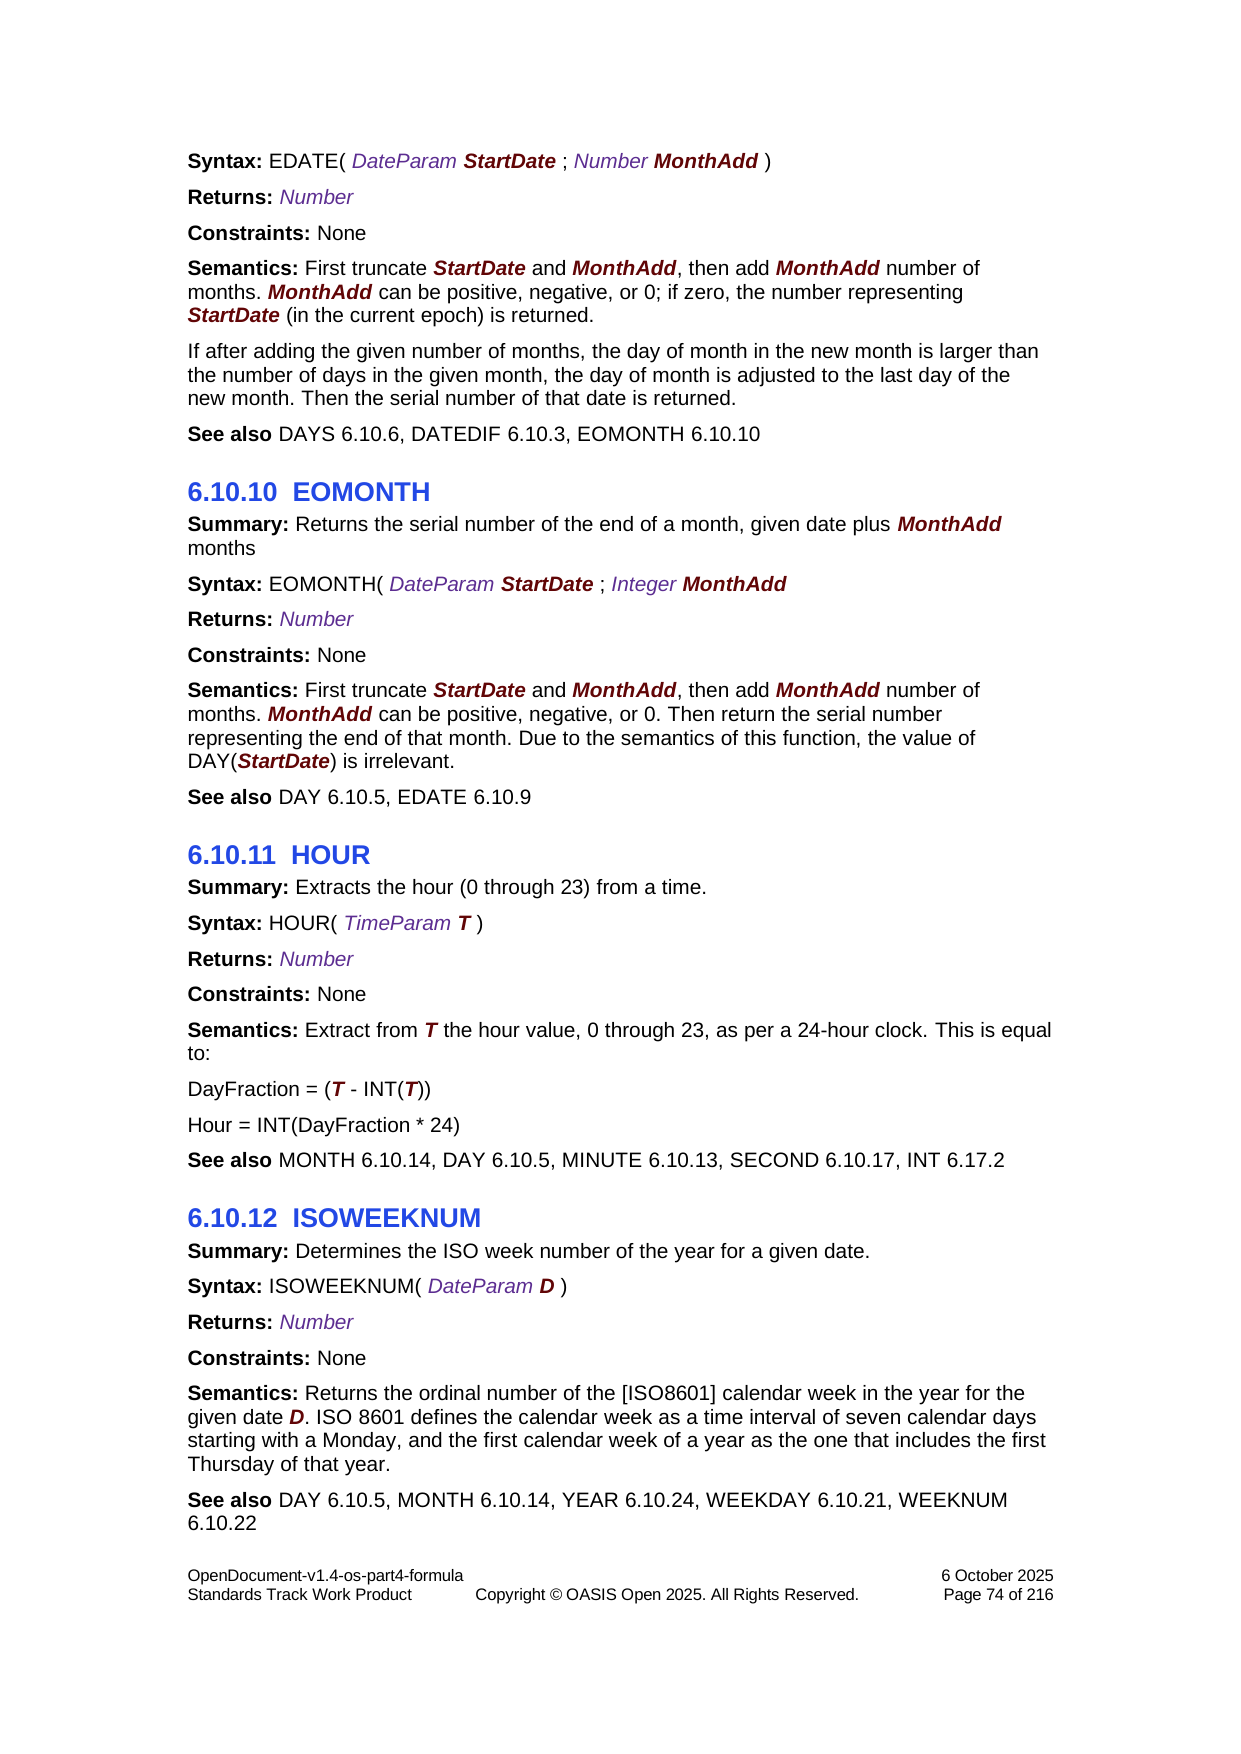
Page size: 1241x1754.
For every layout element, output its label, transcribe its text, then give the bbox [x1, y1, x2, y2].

text Summary: Determines the ISO week number of the year for a given date. [187, 1239, 1053, 1263]
text Constraints: None [187, 221, 1053, 245]
subtitle EOMONTH [187, 477, 1053, 507]
text Returns: Number [187, 947, 1053, 971]
text Semantics: First truncate StartDate and MonthAdd, then add MonthAdd number of months. MonthAdd can be positive, negative, or 0; if zero, the number representing StartDate (in the current epoch) is returned. [187, 257, 1053, 327]
text See also DAY 6.10.5, EDATE 6.10.9 [187, 785, 1053, 809]
text Syntax: HOUR( TimeParam T ) [187, 911, 1053, 935]
text Hour = INT(DayFraction * 24) [187, 1113, 1053, 1137]
text Constraints: None [187, 1346, 1053, 1370]
text Syntax: EDATE( DateParam StartDate ; Number MonthAdd ) [187, 150, 1053, 173]
text Returns: Number [187, 608, 1053, 631]
subtitle HOUR [187, 840, 1053, 870]
text Summary: Extracts the hour (0 through 23) from a time. [187, 876, 1053, 899]
text See also DAYS 6.10.6, DATEDIF 6.10.3, EOMONTH 6.10.10 [187, 422, 1053, 446]
text Syntax: ISOWEEKNUM( DateParam D ) [187, 1275, 1053, 1298]
text DayFraction = (T - INT(T)) [187, 1077, 1053, 1101]
text Syntax: EOMONTH( DateParam StartDate ; Integer MonthAdd [187, 572, 1053, 596]
text Semantics: Extract from T the hour value, 0 through 23, as per a 24-hour clock. This is equal to: [187, 1018, 1053, 1065]
text Semantics: First truncate StartDate and MonthAdd, then add MonthAdd number of months. MonthAdd can be positive, negative, or 0. Then return the serial number representing the end of that month. Due to the semantics of this function, the value of DAY(StartDate) is irrelevant. [187, 679, 1053, 773]
text See also DAY 6.10.5, MONTH 6.10.14, YEAR 6.10.24, WEEKDAY 6.10.21, WEEKNUM 6.10.22 [187, 1488, 1053, 1535]
text See also MONTH 6.10.14, DAY 6.10.5, MINUTE 6.10.13, SECOND 6.10.17, INT 6.17.2 [187, 1149, 1053, 1172]
text Semantics: Returns the ordinal number of the [ISO8601] calendar week in the year for the given date D. ISO 8601 defines the calendar week as a time interval of seven calendar days starting with a Monday, and the first calendar week of a year as the one that includes the first Thursday of that year. [187, 1382, 1053, 1476]
text Constraints: None [187, 983, 1053, 1006]
text Summary: Returns the serial number of the end of a month, given date plus MonthAdd months [187, 513, 1053, 560]
text Returns: Number [187, 1311, 1053, 1334]
text If after adding the given number of months, the day of month in the new month is larger than the number of days in the given month, the day of month is adjusted to the last day of the new month. Then the serial number of that date is returned. [187, 339, 1053, 410]
text Constraints: None [187, 643, 1053, 667]
text Returns: Number [187, 186, 1053, 209]
subtitle ISOWEEKNUM [187, 1203, 1053, 1233]
